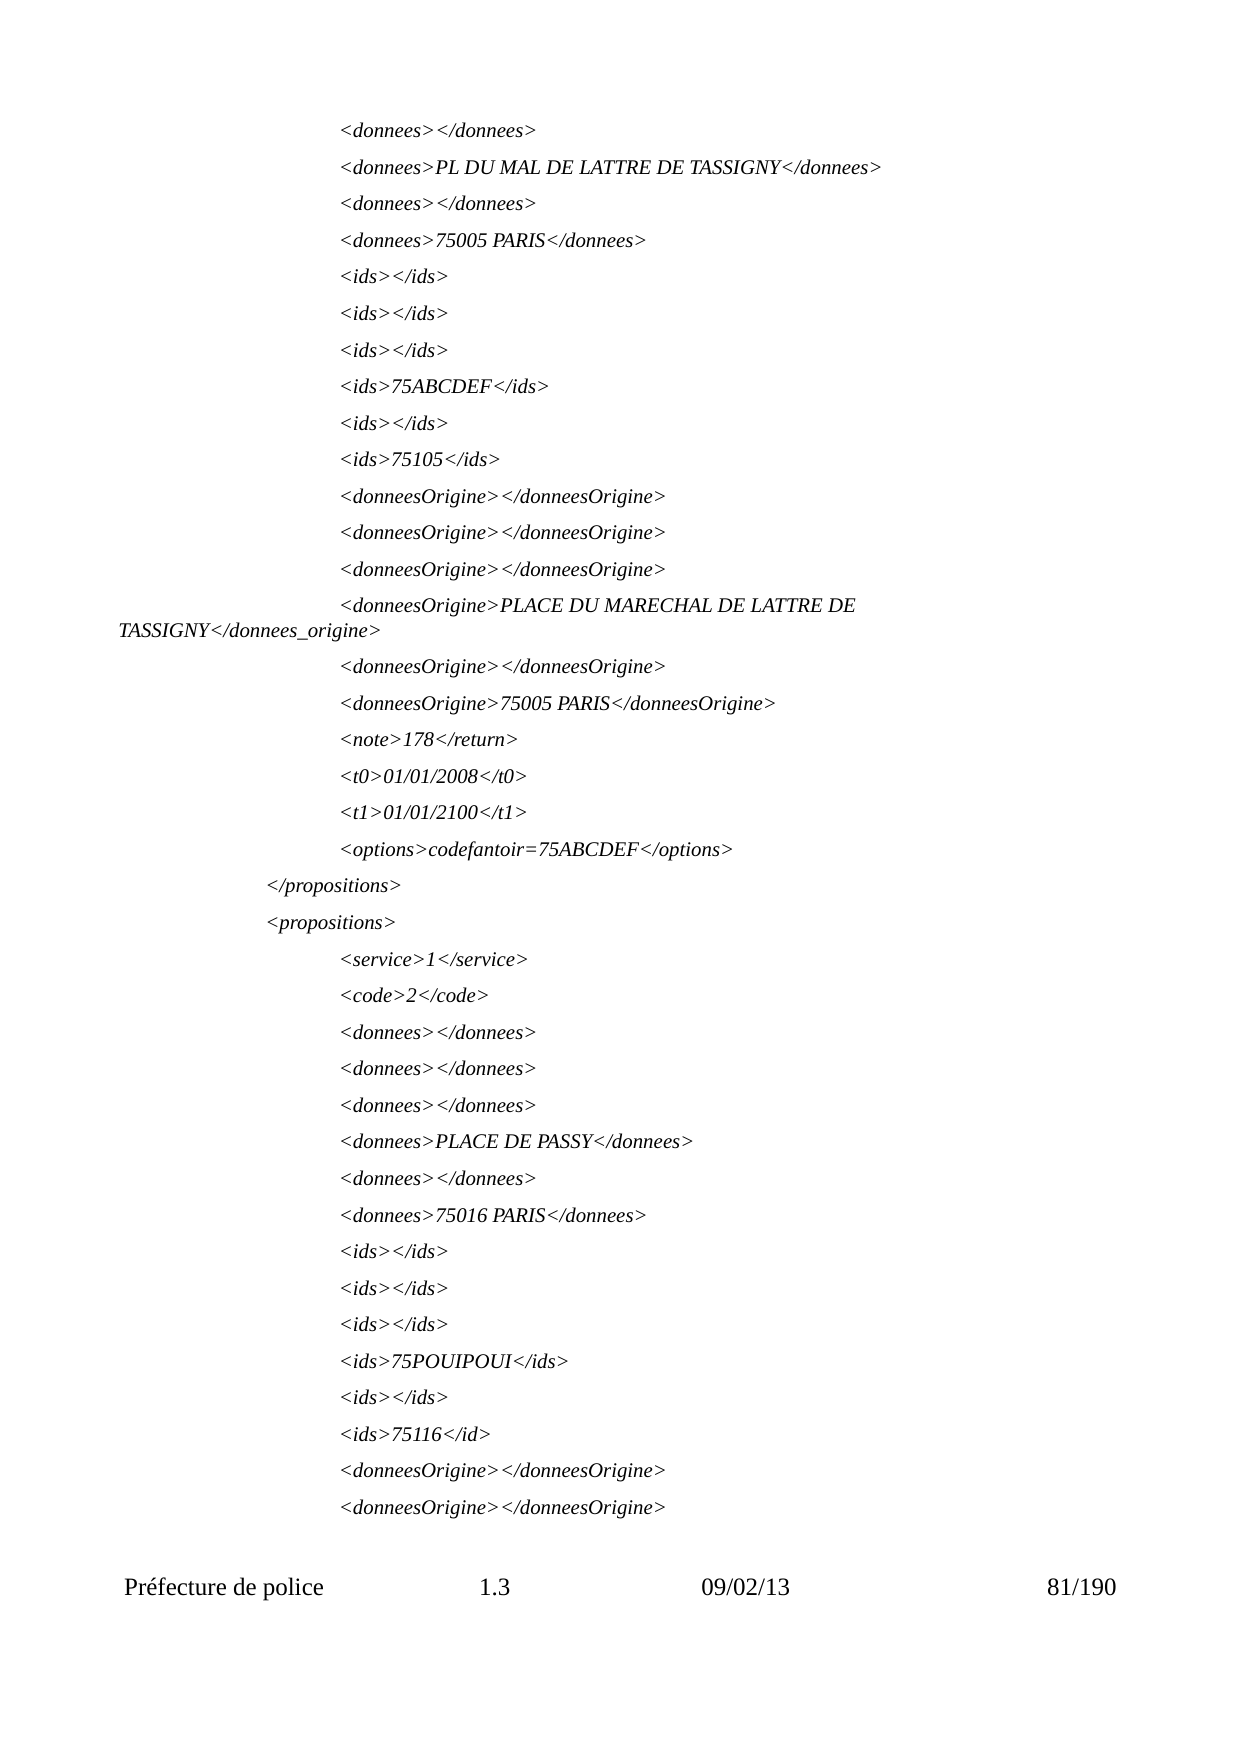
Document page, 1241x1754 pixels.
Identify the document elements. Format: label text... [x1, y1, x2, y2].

text <code>2</code> [118, 983, 1122, 1007]
text <service>1</service> [118, 947, 1122, 971]
text <ids></ids> [118, 1239, 1122, 1263]
text <ids></ids> [118, 1385, 1122, 1409]
text <donnees></donnees> [118, 1056, 1122, 1080]
text <t0>01/01/2008</t0> [118, 764, 1122, 788]
text <ids>75105</ids> [118, 447, 1122, 471]
text <note>178</return> [118, 727, 1122, 751]
text <ids>75ABCDEF</ids> [118, 374, 1122, 398]
text <donneesOrigine></donneesOrigine> [118, 1495, 1122, 1519]
text <propositions> [118, 910, 1122, 934]
text <donneesOrigine>75005 PARIS</donneesOrigine> [118, 691, 1122, 715]
text <ids></ids> [118, 1276, 1122, 1300]
text <ids></ids> [118, 411, 1122, 435]
text </propositions> [118, 873, 1122, 897]
text <donneesOrigine></donneesOrigine> [118, 1458, 1122, 1482]
text <donnees></donnees> [118, 191, 1122, 215]
text <options>codefantoir=75ABCDEF</options> [118, 837, 1122, 861]
text <donnees>75005 PARIS</donnees> [118, 228, 1122, 252]
text <ids></ids> [118, 301, 1122, 325]
text <t1>01/01/2100</t1> [118, 800, 1122, 824]
text <ids></ids> [118, 337, 1122, 362]
text <donneesOrigine></donneesOrigine> [118, 654, 1122, 678]
text <donnees></donnees> [118, 1093, 1122, 1117]
text <donneesOrigine>PLACE DU MARECHAL DE LATTRE DE TASSIGNY</donnees_origine> [118, 593, 1122, 642]
text <donnees></donnees> [118, 1020, 1122, 1044]
text <donneesOrigine></donneesOrigine> [118, 557, 1122, 581]
text <ids></ids> [118, 264, 1122, 288]
text <ids>75116</id> [118, 1422, 1122, 1446]
text <donneesOrigine></donneesOrigine> [118, 484, 1122, 508]
text <donnees>PL DU MAL DE LATTRE DE TASSIGNY</donnees> [118, 155, 1122, 179]
text <donnees>75016 PARIS</donnees> [118, 1202, 1122, 1227]
text <donnees></donnees> [118, 1166, 1122, 1190]
text <ids>75POUIPOUI</ids> [118, 1349, 1122, 1373]
text <donnees>PLACE DE PASSY</donnees> [118, 1129, 1122, 1153]
text <ids></ids> [118, 1312, 1122, 1336]
text <donneesOrigine></donneesOrigine> [118, 520, 1122, 544]
text <donnees></donnees> [118, 118, 1122, 142]
